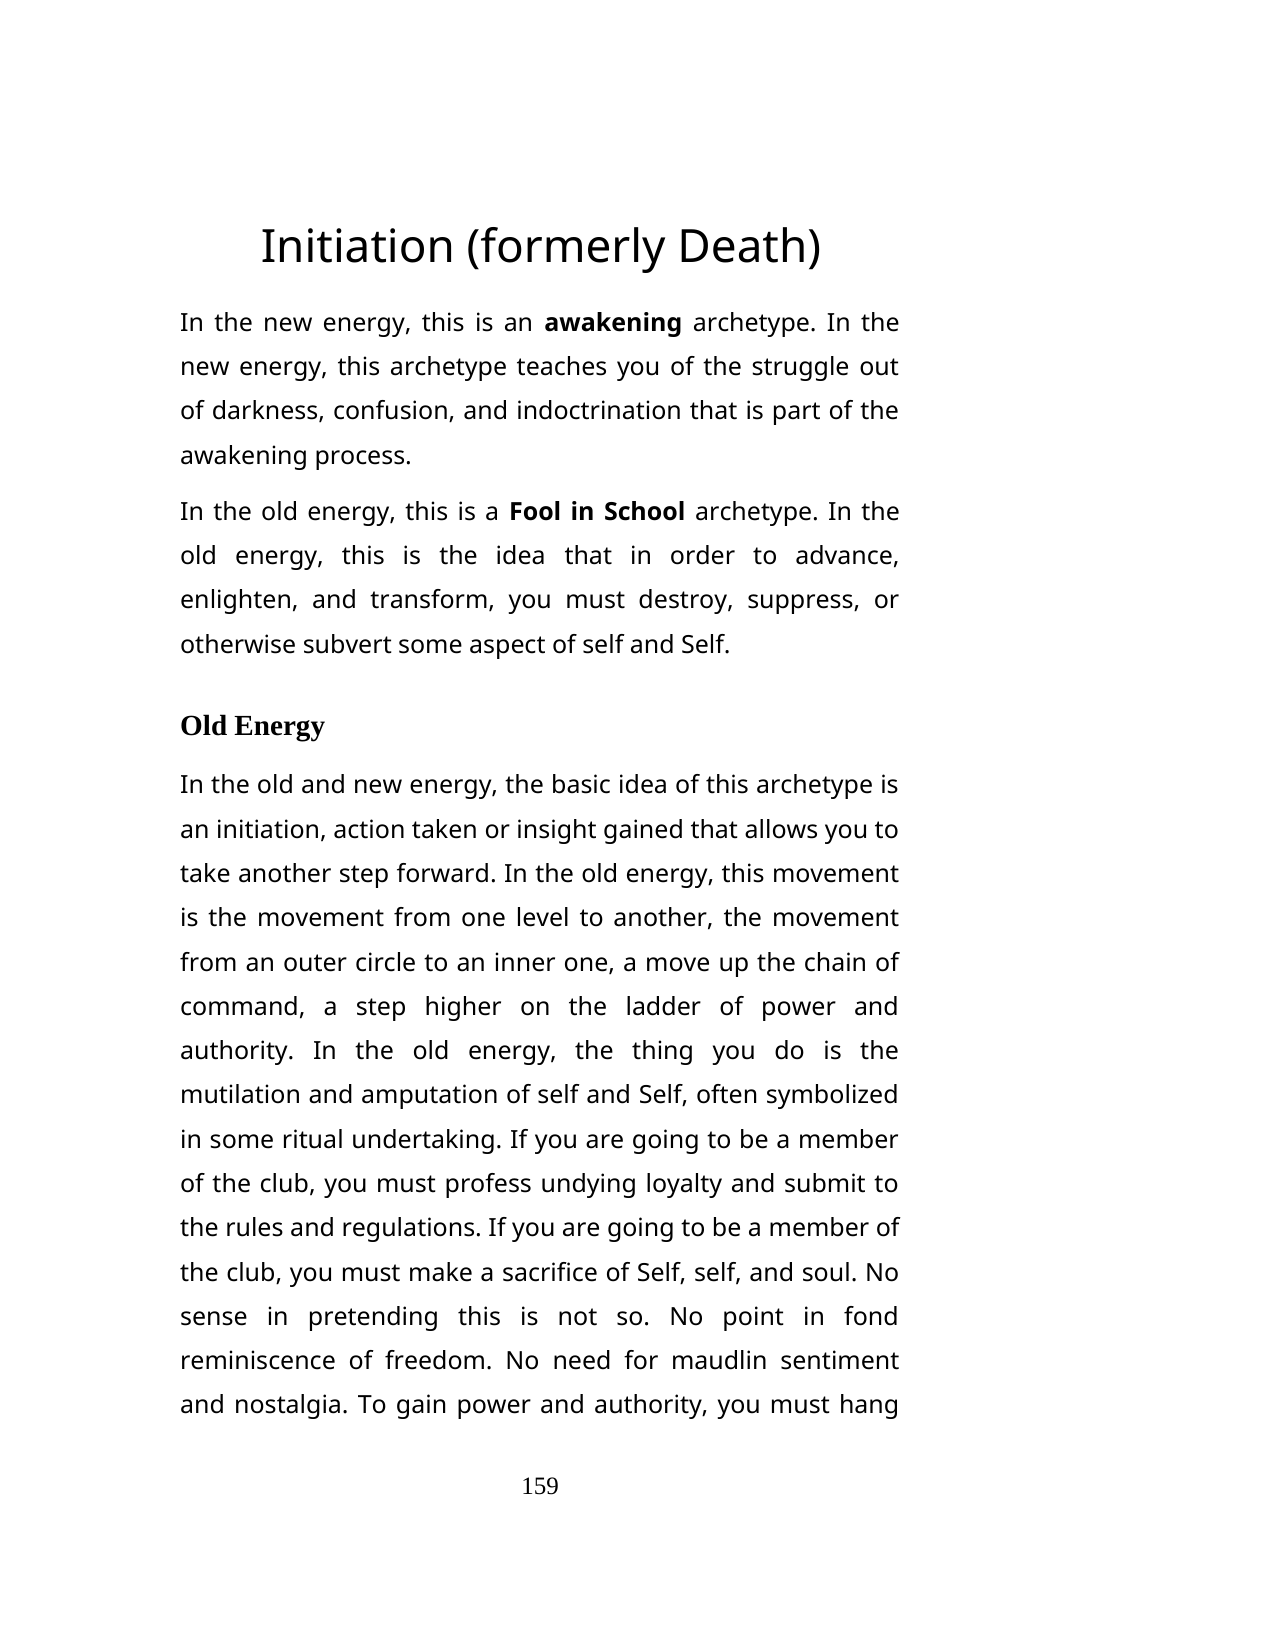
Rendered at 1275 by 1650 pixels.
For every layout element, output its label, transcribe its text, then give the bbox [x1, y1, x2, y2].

text In the old and new energy, the basic idea of this archetype is an initiation, action taken or insight gained that allows you to take another step forward. In the old energy, this movement is the movement from one level to another, the movement from an outer circle to an inner one, a move up the chain of command, a step higher on the ladder of power and authority. In the old energy, the thing you do is the mutilation and amputation of self and Self, often symbolized in some ritual undertaking. If you are going to be a member of the club, you must profess undying loyalty and submit to the rules and regulations. If you are going to be a member of the club, you must make a sacrifice of Self, self, and soul. No sense in pretending this is not so. No point in fond reminiscence of freedom. No need for maudlin sentiment and nostalgia. To gain power and authority, you must hang [180, 767, 900, 1421]
text In the old energy, this is a Fool in School archetype. In the old energy, this is the idea that in order to advance, enlighten, and transform, you must destroy, suppress, or otherwise subvert some aspect of self and Self. [180, 493, 900, 660]
subtitle Initiation (formerly Death) [180, 213, 902, 276]
subtitle Old Energy [180, 708, 900, 742]
text In the new energy, this is an awakening archetype. In the new energy, this archetype teaches you of the struggle out of darkness, confusion, and indoctrination that is part of the awakening process. [180, 304, 900, 471]
